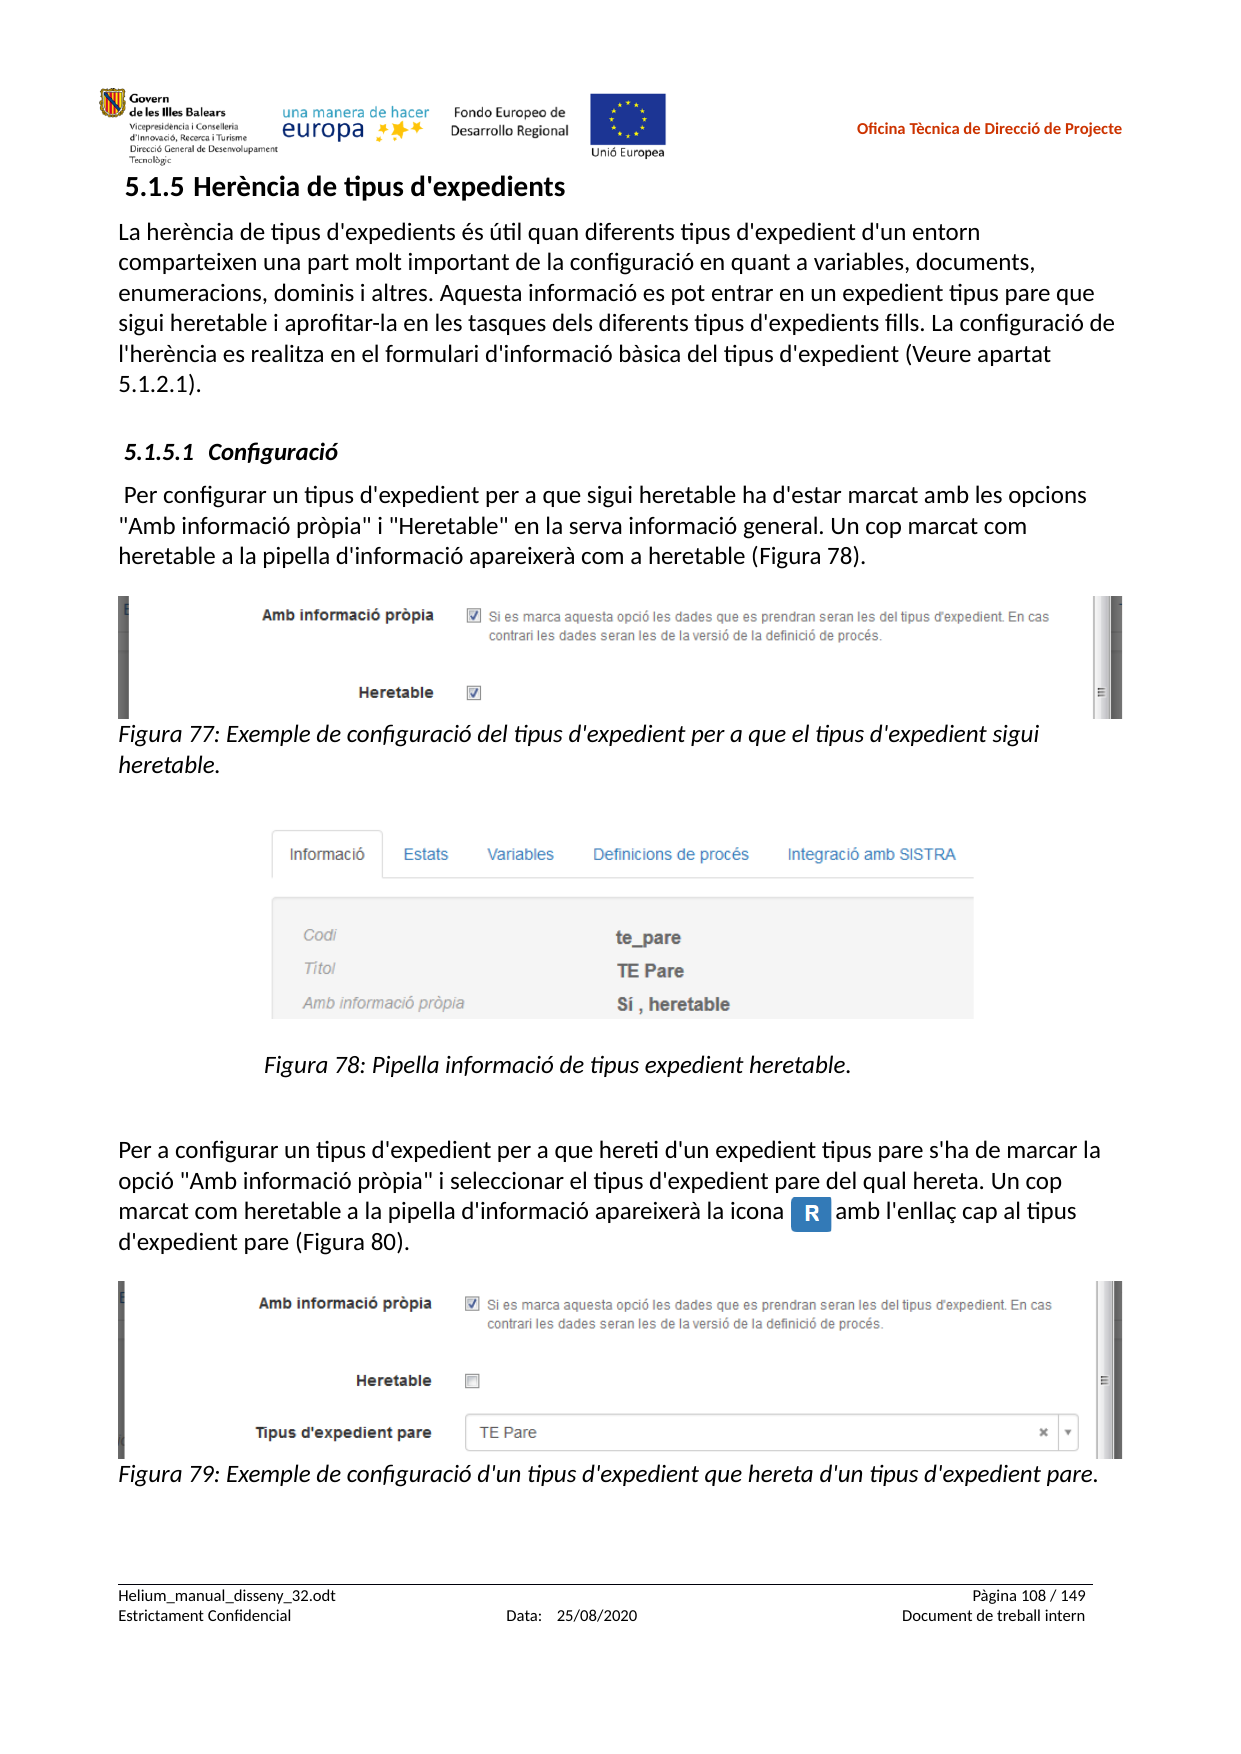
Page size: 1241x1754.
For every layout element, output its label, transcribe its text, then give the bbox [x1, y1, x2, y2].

picture [99, 87, 668, 166]
text Figura 79: Exemple de configuració d'un tipus d'expedient que hereta d'un tipus d'expedient pare. [118, 1459, 1122, 1489]
picture [118, 596, 1123, 719]
picture [118, 1281, 1123, 1459]
picture [791, 1197, 832, 1232]
text Figura 78: Pipella informació de tipus expedient heretable. [264, 1019, 976, 1079]
text Per configurar un tipus d'expedient per a que sigui heretable ha d'estar marcat amb les opcions "Amb informació pròpia" i "Heretable" en la serva informació general. Un cop marcat com heretable a la pipella d'informació apareixerà com a heretable (Figura 78). [118, 479, 1122, 571]
text Figura 77: Exemple de configuració del tipus d'expedient per a que el tipus d'expedient sigui heretable. [118, 719, 1122, 779]
text La herència de tipus d'expedients és útil quan diferents tipus d'expedient d'un entorn comparteixen una part molt important de la configuració en quant a variables, documents, enumeracions, dominis i altres. Aquesta informació es pot entrar en un expedient tipus pare que sigui heretable i aprofitar-la en les tasques dels diferents tipus d'expedients fills. La configuració de l'herència es realitza en el formulari d'informació bàsica del tipus d'expedient (Veure apartat 5.1.2.1). [118, 216, 1122, 399]
text Per a configurar un tipus d'expedient per a que hereti d'un expedient tipus pare s'ha de marcar la opció "Amb informació pròpia" i seleccionar el tipus d'expedient pare del qual hereta. Un cop marcat com heretable a la pipella d'informació apareixerà la icona amb l'enllaç cap al tipus d'expedient pare (Figura 80). [118, 1134, 1122, 1256]
subtitle Configuració [118, 437, 1122, 467]
picture [266, 822, 974, 1019]
subtitle Herència de tipus d'expedients [118, 168, 1122, 203]
